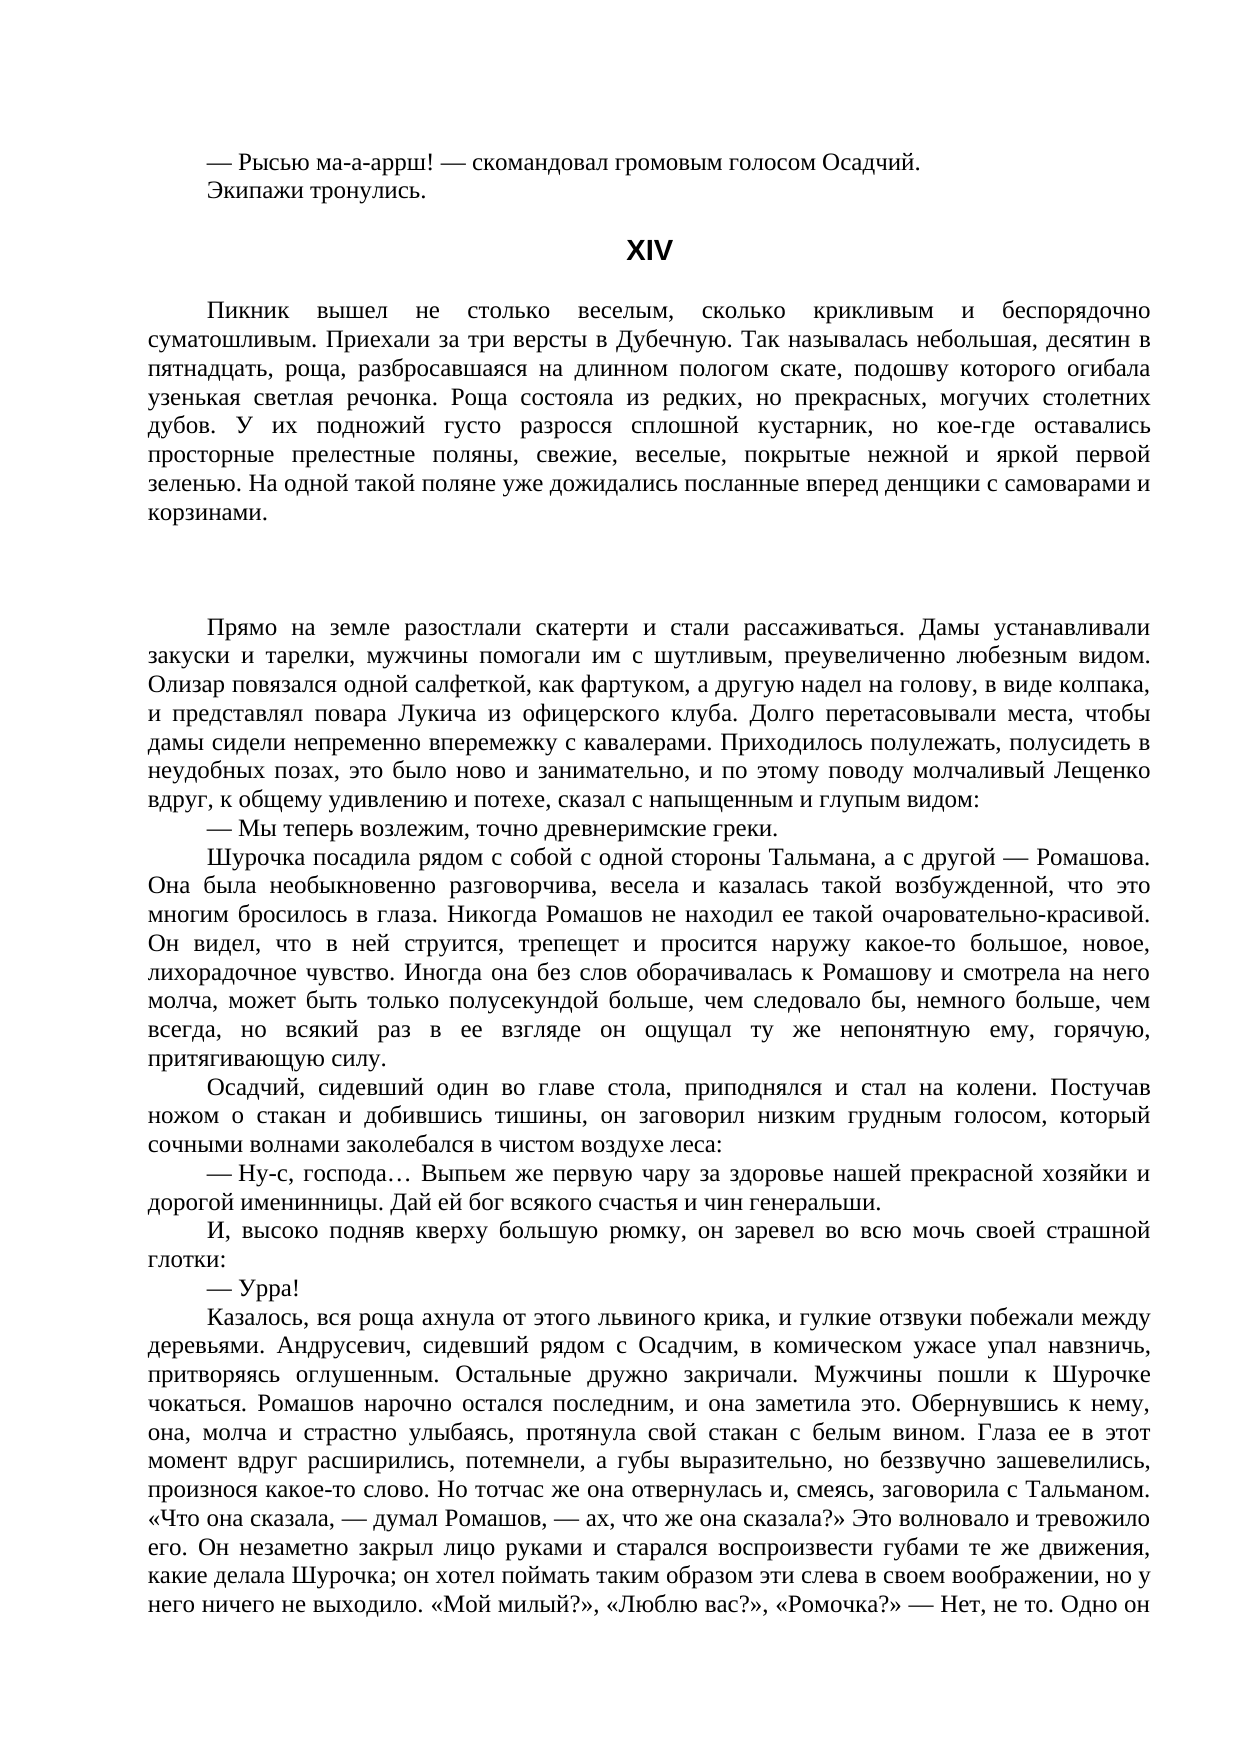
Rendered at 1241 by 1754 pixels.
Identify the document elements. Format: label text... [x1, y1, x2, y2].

subtitle XIV [148, 233, 1152, 267]
text И, высоко подняв кверху большую рюмку, он заревел во всю мочь своей страшной глотки: [148, 1215, 1152, 1273]
text Шурочка посадила рядом с собой с одной стороны Тальмана, а с другой — Ромашова. Она была необыкновенно разговорчива, весела и казалась такой возбужденной, что это многим бросилось в глаза. Никогда Ромашов не находил ее такой очаровательно-красивой. Он видел, что в ней струится, трепещет и просится наружу какое-то большое, новое, лихорадочное чувство. Иногда она без слов оборачивалась к Ромашову и смотрела на него молча, может быть только полусекундой больше, чем следовало бы, немного больше, чем всегда, но всякий раз в ее взгляде он ощущал ту же непонятную ему, горячую, притягивающую силу. [148, 842, 1152, 1072]
text — Урра! [148, 1273, 1152, 1302]
text Казалось, вся роща ахнула от этого львиного крика, и гулкие отзвуки побежали между деревьями. Андрусевич, сидевший рядом с Осадчим, в комическом ужасе упал навзничь, притворяясь оглушенным. Остальные дружно закричали. Мужчины пошли к Шурочке чокаться. Ромашов нарочно остался последним, и она заметила это. Обернувшись к нему, она, молча и страстно улыбаясь, протянула свой стакан с белым вином. Глаза ее в этот момент вдруг расширились, потемнели, а губы выразительно, но беззвучно зашевелились, произнося какое-то слово. Но тотчас же она отвернулась и, смеясь, заговорила с Тальманом. «Что она сказала, — думал Ромашов, — ах, что же она сказала?» Это волновало и тревожило его. Он незаметно закрыл лицо руками и старался воспроизвести губами те же движения, какие делала Шурочка; он хотел поймать таким образом эти слева в своем воображении, но у него ничего не выходило. «Мой милый?», «Люблю вас?», «Ромочка?» — Нет, не то. Одно он [148, 1302, 1152, 1618]
text — Рысью ма-а-аррш! — скомандовал громовым голосом Осадчий. [148, 147, 1152, 176]
text Пикник вышел не столько веселым, сколько крикливым и беспорядочно суматошливым. Приехали за три версты в Дубечную. Так называлась небольшая, десятин в пятнадцать, роща, разбросавшаяся на длинном пологом скате, подошву которого огибала узенькая светлая речонка. Роща состояла из редких, но прекрасных, могучих столетних дубов. У их подножий густо разросся сплошной кустарник, но кое-где оставались просторные прелестные поляны, свежие, веселые, покрытые нежной и яркой первой зеленью. На одной такой поляне уже дожидались посланные вперед денщики с самоварами и корзинами. [148, 295, 1152, 525]
text Прямо на земле разостлали скатерти и стали рассаживаться. Дамы устанавливали закуски и тарелки, мужчины помогали им с шутливым, преувеличенно любезным видом. Олизар повязался одной салфеткой, как фартуком, а другую надел на голову, в виде колпака, и представлял повара Лукича из офицерского клуба. Долго перетасовывали места, чтобы дамы сидели непременно вперемежку с кавалерами. Приходилось полулежать, полусидеть в неудобных позах, это было ново и занимательно, и по этому поводу молчаливый Лещенко вдруг, к общему удивлению и потехе, сказал с напыщенным и глупым видом: [148, 612, 1152, 813]
text — Ну-с, господа… Выпьем же первую чару за здоровье нашей прекрасной хозяйки и дорогой именинницы. Дай ей бог всякого счастья и чин генеральши. [148, 1158, 1152, 1215]
text — Мы теперь возлежим, точно древнеримские греки. [148, 813, 1152, 842]
text Экипажи тронулись. [148, 176, 1152, 204]
text Осадчий, сидевший один во главе стола, приподнялся и стал на колени. Постучав ножом о стакан и добившись тишины, он заговорил низким грудным голосом, который сочными волнами заколебался в чистом воздухе леса: [148, 1072, 1152, 1158]
